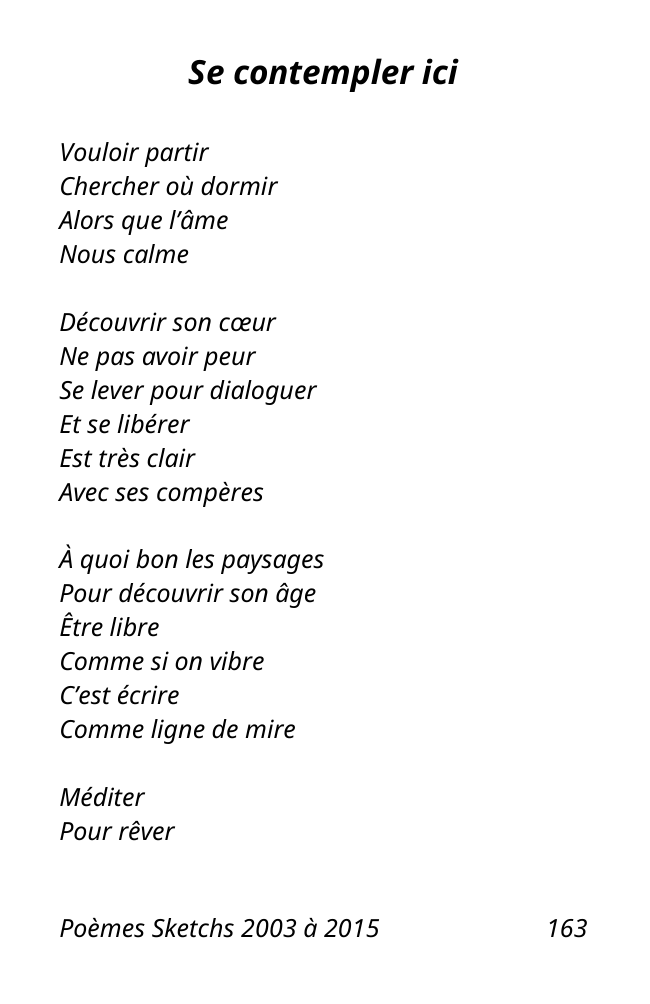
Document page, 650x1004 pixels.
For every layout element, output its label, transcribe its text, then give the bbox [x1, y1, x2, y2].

text Méditer [59, 780, 591, 814]
text Se lever pour dialoguer [59, 373, 591, 407]
text Est très clair [59, 441, 591, 474]
text Vouloir partir [59, 135, 591, 169]
text C’est écrire [59, 678, 591, 712]
text Pour découvrir son âge [59, 576, 591, 610]
text À quoi bon les paysages [59, 542, 591, 576]
subtitle Se contempler ici [59, 49, 591, 95]
text Comme si on vibre [59, 644, 591, 678]
text Nous calme [59, 237, 591, 271]
text Comme ligne de mire [59, 712, 591, 746]
text Ne pas avoir peur [59, 339, 591, 373]
text Alors que l’âme [59, 203, 591, 237]
text Découvrir son cœur [59, 305, 591, 339]
text Être libre [59, 610, 591, 644]
text Avec ses compères [59, 474, 591, 508]
text Pour rêver [59, 814, 591, 848]
text Et se libérer [59, 407, 591, 441]
text Chercher où dormir [59, 169, 591, 203]
